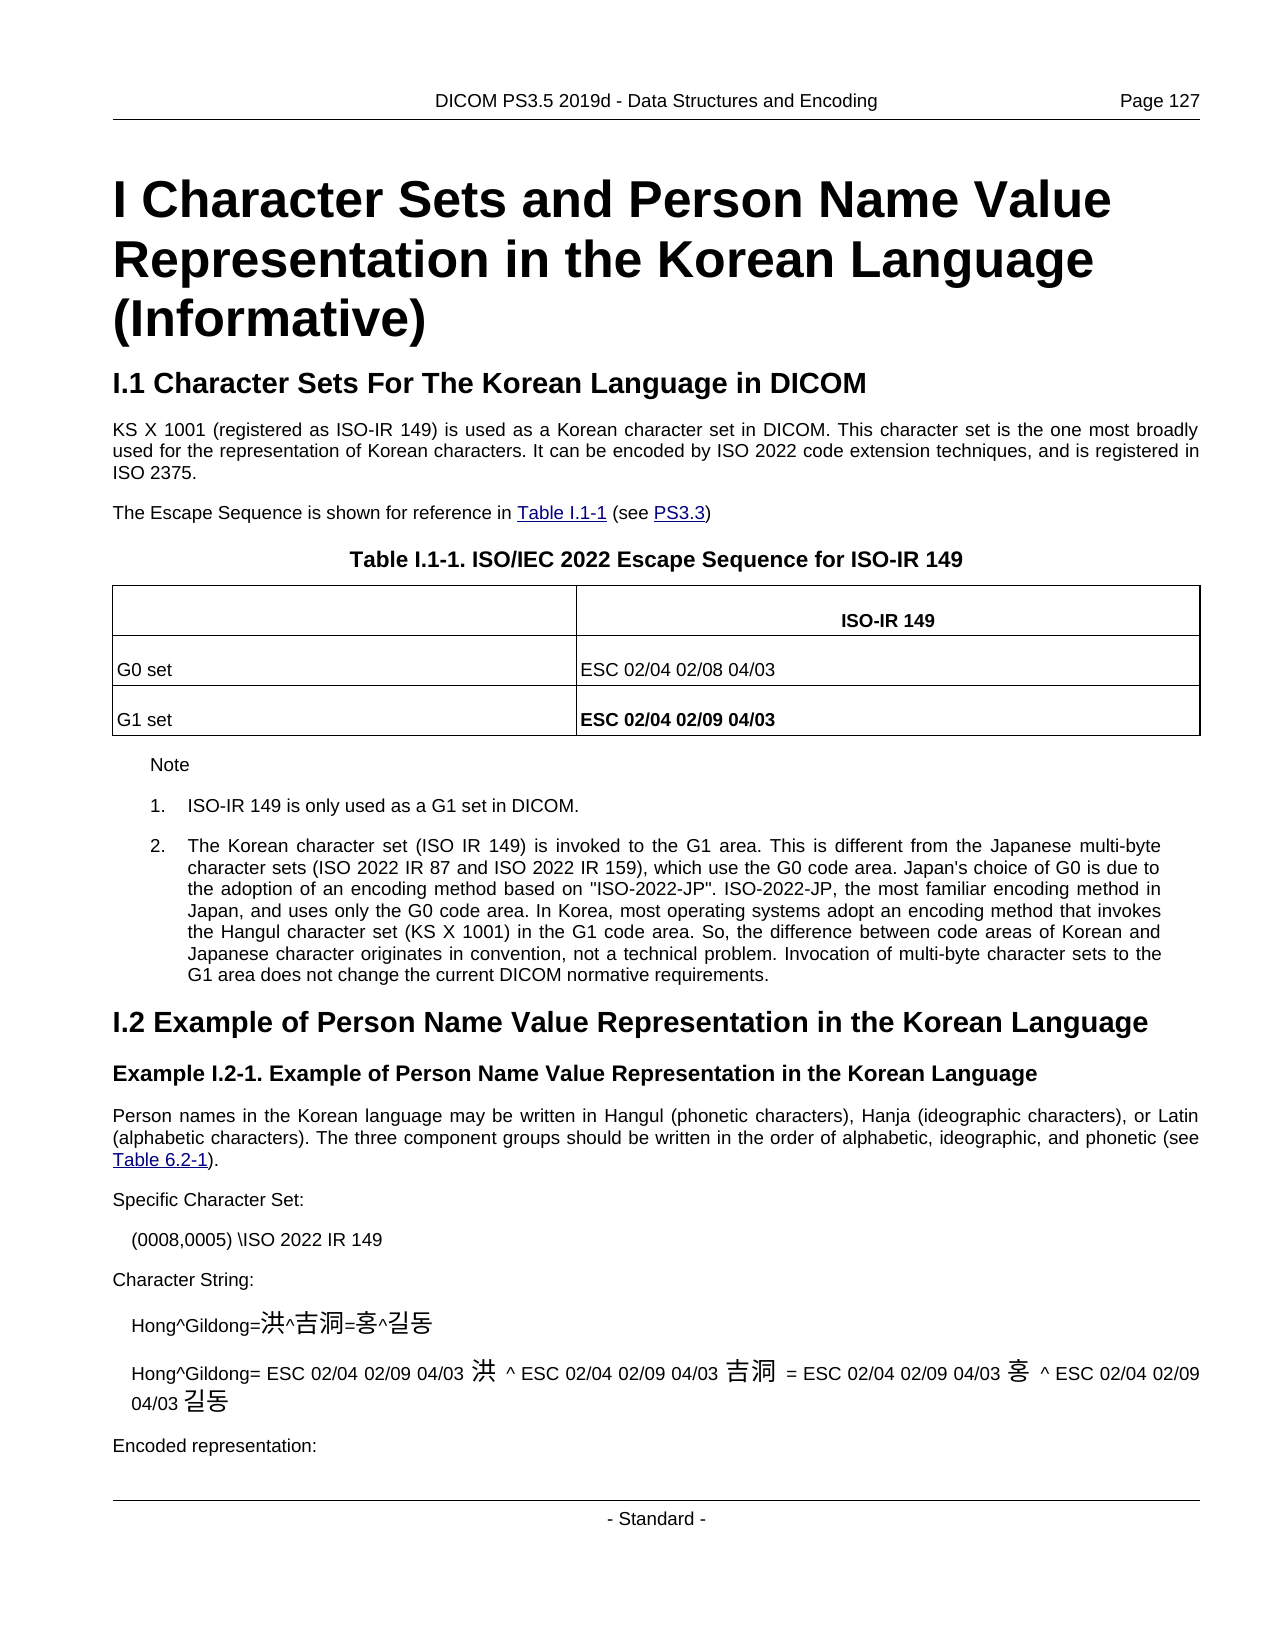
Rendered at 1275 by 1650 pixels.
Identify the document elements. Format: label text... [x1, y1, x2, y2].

text The Escape Sequence is shown for reference in Table I.1-1 (see PS3.3) [112, 502, 1200, 523]
table_cell ESC 02/04 02/08 04/03 [577, 636, 1199, 685]
text KS X 1001 (registered as ISO-IR 149) is used as a Korean character set in DICOM. This character set is the one most broadly used for the representation of Korean characters. It can be encoded by ISO 2022 code extension techniques, and is registered in ISO 2375. [112, 418, 1200, 483]
text Encoded representation: [112, 1434, 1200, 1456]
text Character String: [112, 1269, 1200, 1291]
table_header ISO-IR 149 [577, 586, 1199, 635]
text I Character Sets and Person Name Value Representation in the Korean Language (Informative) [112, 169, 1200, 347]
table_cell G0 set [113, 636, 576, 685]
text I.2 Example of Person Name Value Representation in the Korean Language [112, 1004, 1200, 1038]
text Hong^Gildong= ESC 02/04 02/09 04/03 洪 ^ ESC 02/04 02/09 04/03 吉洞 = ESC 02/04 02/09 04/03 홍 ^ ESC 02/04 02/09 04/03 길동 [131, 1357, 1200, 1416]
text I.1 Character Sets For The Korean Language in DICOM [112, 366, 1200, 400]
text Table I.1-1. ISO/IEC 2022 Escape Sequence for ISO-IR 149 [112, 546, 1200, 572]
text Example I.2-1. Example of Person Name Value Representation in the Korean Language [112, 1061, 1200, 1086]
text Specific Character Set: [112, 1189, 1200, 1210]
text (0008,0005) \ISO 2022 IR 149 [131, 1229, 1200, 1251]
text Note [150, 754, 1162, 776]
text 1. ISO-IR 149 is only used as a G1 set in DICOM. [150, 794, 1162, 816]
text Person names in the Korean language may be written in Hangul (phonetic characters), Hanja (ideographic characters), or Latin (alphabetic characters). The three component groups should be written in the order of alphabetic, ideographic, and phonetic (see Table 6.2-1). [112, 1105, 1200, 1170]
text Hong^Gildong=洪^吉洞=홍^길동 [131, 1309, 1200, 1339]
table_header [113, 586, 576, 635]
text 2. The Korean character set (ISO IR 149) is invoked to the G1 area. This is different from the Japanese multi-byte character sets (ISO 2022 IR 87 and ISO 2022 IR 159), which use the G0 code area. Japan's choice of G0 is due to the adoption of an encoding method based on "ISO-2022-JP". ISO-2022-JP, the most familiar encoding method in Japan, and uses only the G0 code area. In Korea, most operating systems adopt an encoding method that invokes the Hangul character set (KS X 1001) in the G1 code area. So, the difference between code areas of Korean and Japanese character originates in convention, not a technical problem. Invocation of multi-byte character sets to the G1 area does not change the current DICOM normative requirements. [150, 835, 1162, 986]
table_cell G1 set [113, 686, 576, 734]
table_cell ESC 02/04 02/09 04/03 [577, 686, 1199, 734]
